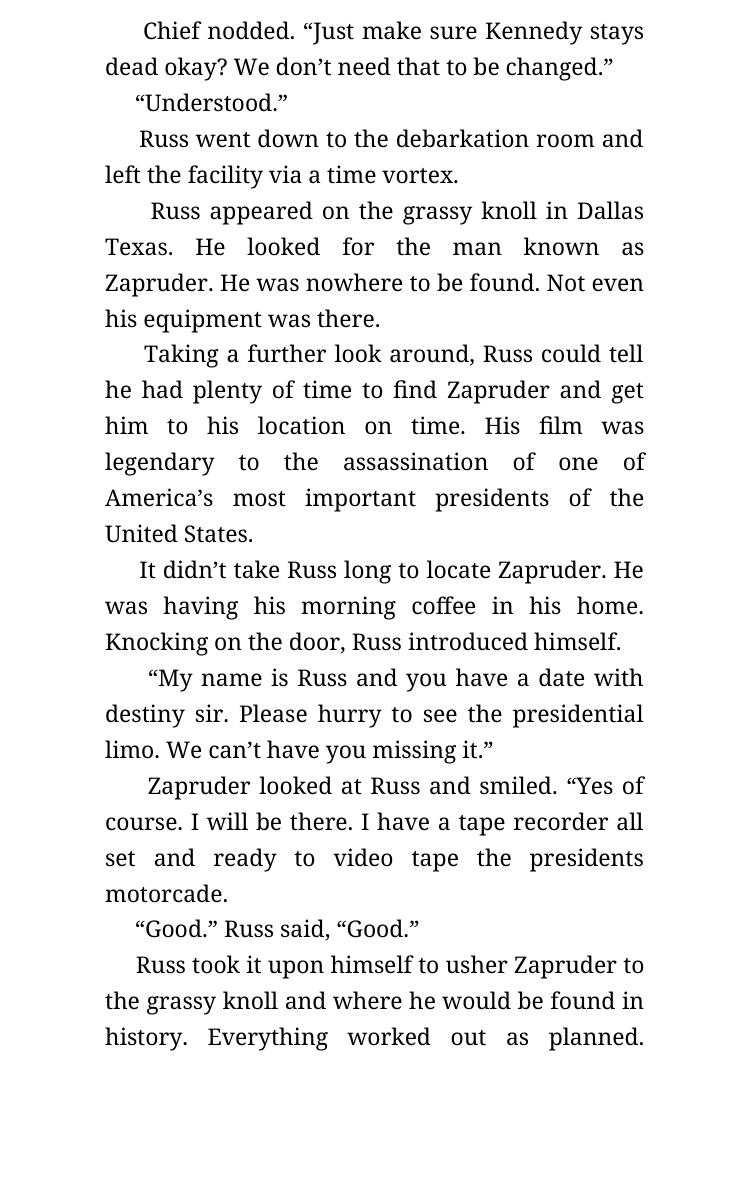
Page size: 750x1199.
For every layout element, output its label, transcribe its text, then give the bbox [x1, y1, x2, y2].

text Chief nodded. “Just make sure Kennedy stays dead okay? We don’t need that to be changed.” [105, 15, 645, 82]
text Russ took it upon himself to usher Zapruder to the grassy knoll and where he would be found in history. Everything worked out as planned. [105, 949, 645, 1052]
text “My name is Russ and you have a date with destiny sir. Please hurry to see the presidential limo. We can’t have you missing it.” [105, 662, 645, 765]
text Zapruder looked at Russ and smiled. “Yes of course. I will be there. I have a tape recorder all set and ready to video tape the presidents motorcade. [105, 770, 645, 909]
text Russ went down to the debarkation room and left the facility via a time vortex. [105, 123, 645, 190]
text “Understood.” [105, 87, 645, 118]
text “Good.” Russ said, “Good.” [105, 913, 645, 945]
text It didn’t take Russ long to locate Zapruder. He was having his morning coffee in his home. Knocking on the door, Russ introduced himself. [105, 554, 645, 657]
text Taking a further look around, Russ could tell he had plenty of time to find Zapruder and get him to his location on time. His film was legendary to the assassination of one of America’s most important presidents of the United States. [105, 338, 645, 549]
text Russ appeared on the grassy knoll in Dallas Texas. He looked for the man known as Zapruder. He was nowhere to be found. Not even his equipment was there. [105, 195, 645, 334]
